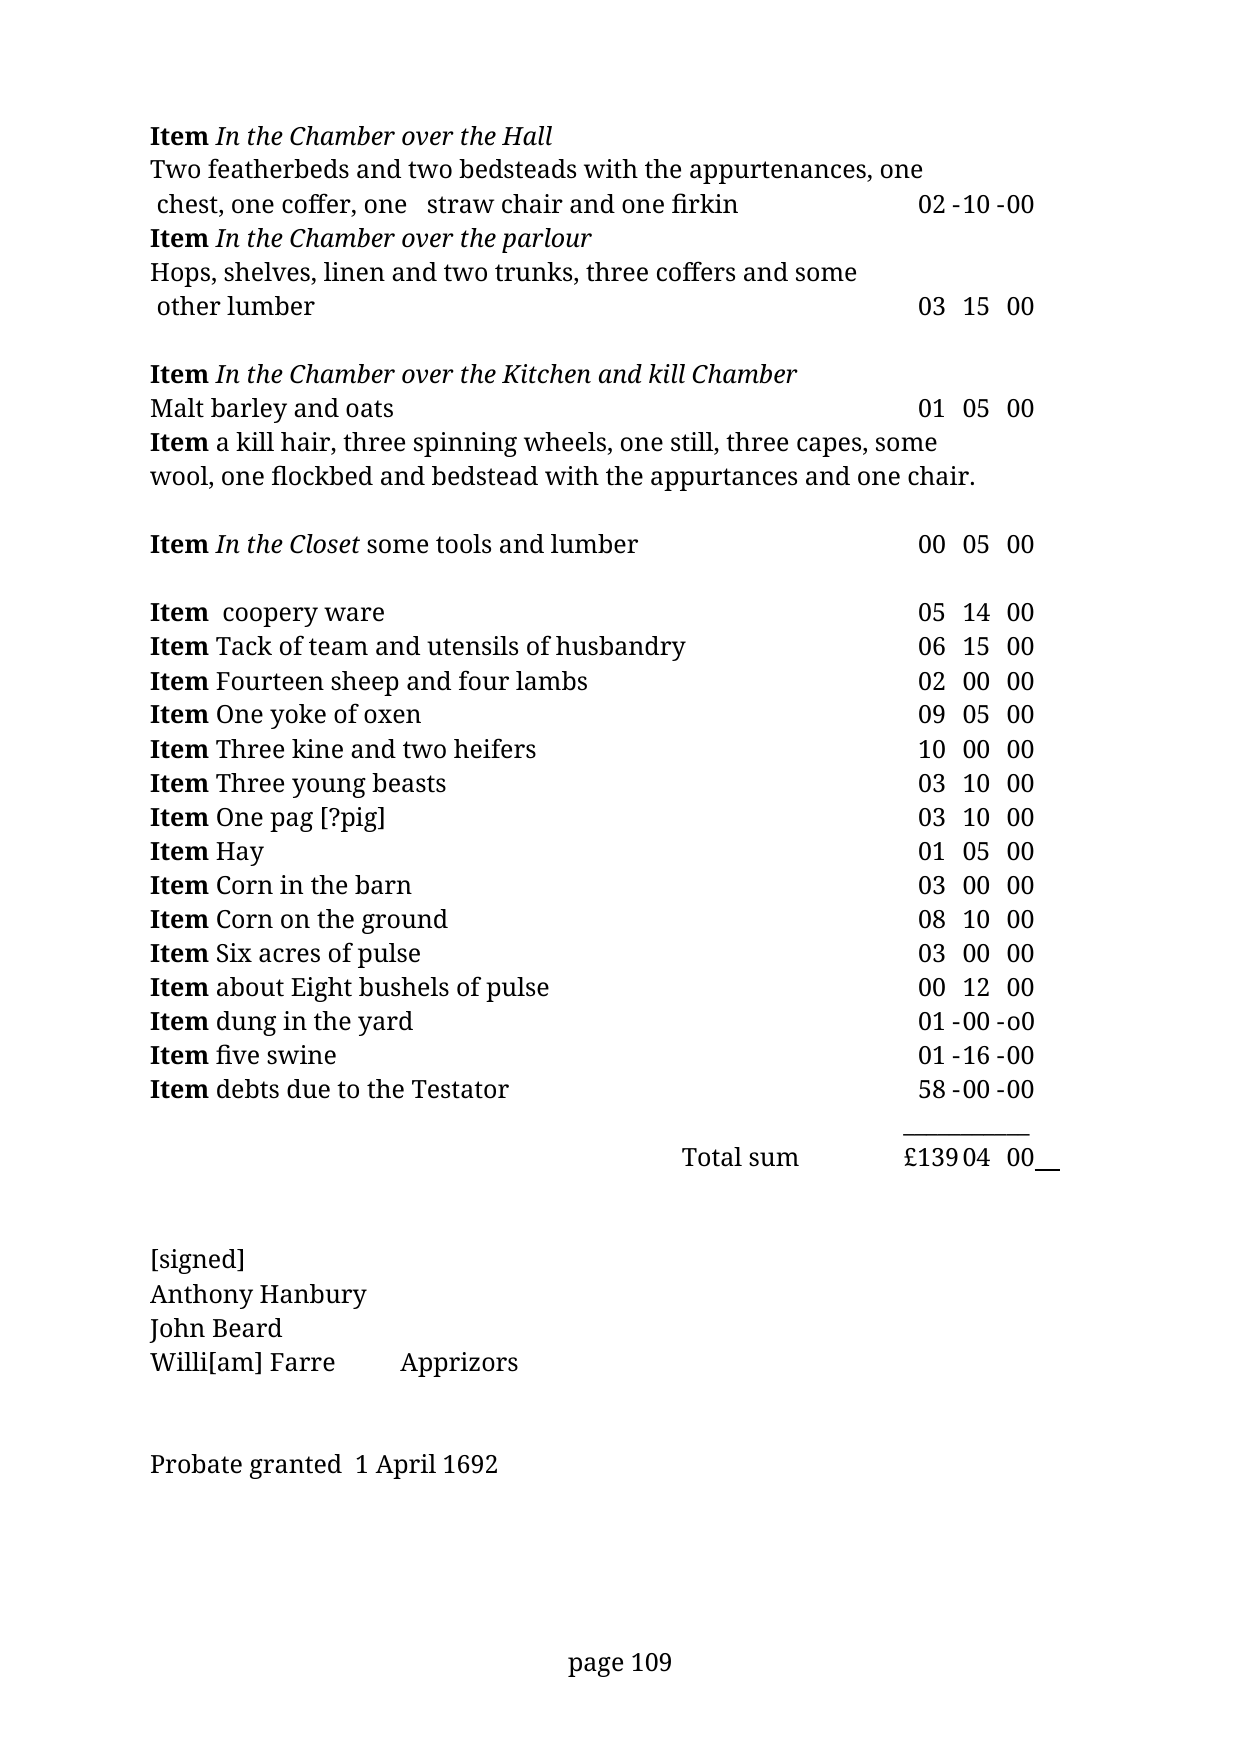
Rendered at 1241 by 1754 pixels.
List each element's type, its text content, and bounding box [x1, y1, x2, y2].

text Item One yoke of oxen 09 05 00 [150, 697, 1090, 731]
text Item coopery ware 05 14 00 [150, 595, 1090, 629]
text Item a kill hair, three spinning wheels, one still, three capes, some [150, 425, 1090, 459]
text chest, one coffer, one straw chair and one firkin 02 - 10 - 00 [150, 186, 1090, 220]
text [signed] [150, 1242, 1090, 1276]
text Malt barley and oats 01 05 00 [150, 391, 1090, 425]
text Item Three kine and two heifers 10 00 00 [150, 731, 1090, 765]
text Anthony Hanbury [150, 1276, 1090, 1310]
text wool, one flockbed and bedstead with the appurtances and one chair. [150, 459, 1090, 493]
text Item Hay 01 05 00 [150, 833, 1090, 867]
text Item Corn on the ground 08 10 00 [150, 902, 1090, 936]
text Item dung in the yard 01 - 00 - o0 [150, 1004, 1090, 1038]
text other lumber 03 15 00 [150, 288, 1090, 322]
text Item Three young beasts 03 10 00 [150, 765, 1090, 799]
text Two featherbeds and two bedsteads with the appurtenances, one [150, 152, 1090, 186]
text Probate granted 1 April 1692 [150, 1447, 1090, 1481]
text Hops, shelves, linen and two trunks, three coffers and some [150, 254, 1090, 288]
text Item In the Closet some tools and lumber 00 05 00 [150, 527, 1090, 561]
text Item five swine 01 - 16 - 00 [150, 1038, 1090, 1072]
text John Beard [150, 1310, 1090, 1344]
text Willi[am] Farre Apprizors [150, 1344, 1090, 1378]
text Total sum £139 04 00 [150, 1140, 1090, 1174]
text Item debts due to the Testator 58 - 00 - 00 [150, 1072, 1090, 1106]
text Item Six acres of pulse 03 00 00 [150, 936, 1090, 970]
text Item In the Chamber over the Hall [150, 118, 1090, 152]
text Item Corn in the barn 03 00 00 [150, 867, 1090, 902]
text Item In the Chamber over the Kitchen and kill Chamber [150, 357, 1090, 391]
text Item about Eight bushels of pulse 00 12 00 [150, 970, 1090, 1004]
text Item Fourteen sheep and four lambs 02 00 00 [150, 663, 1090, 697]
text Item In the Chamber over the parlour [150, 220, 1090, 254]
text ___________ [150, 1106, 1090, 1140]
text Item Tack of team and utensils of husbandry 06 15 00 [150, 629, 1090, 663]
text Item One pag [?pig] 03 10 00 [150, 799, 1090, 833]
